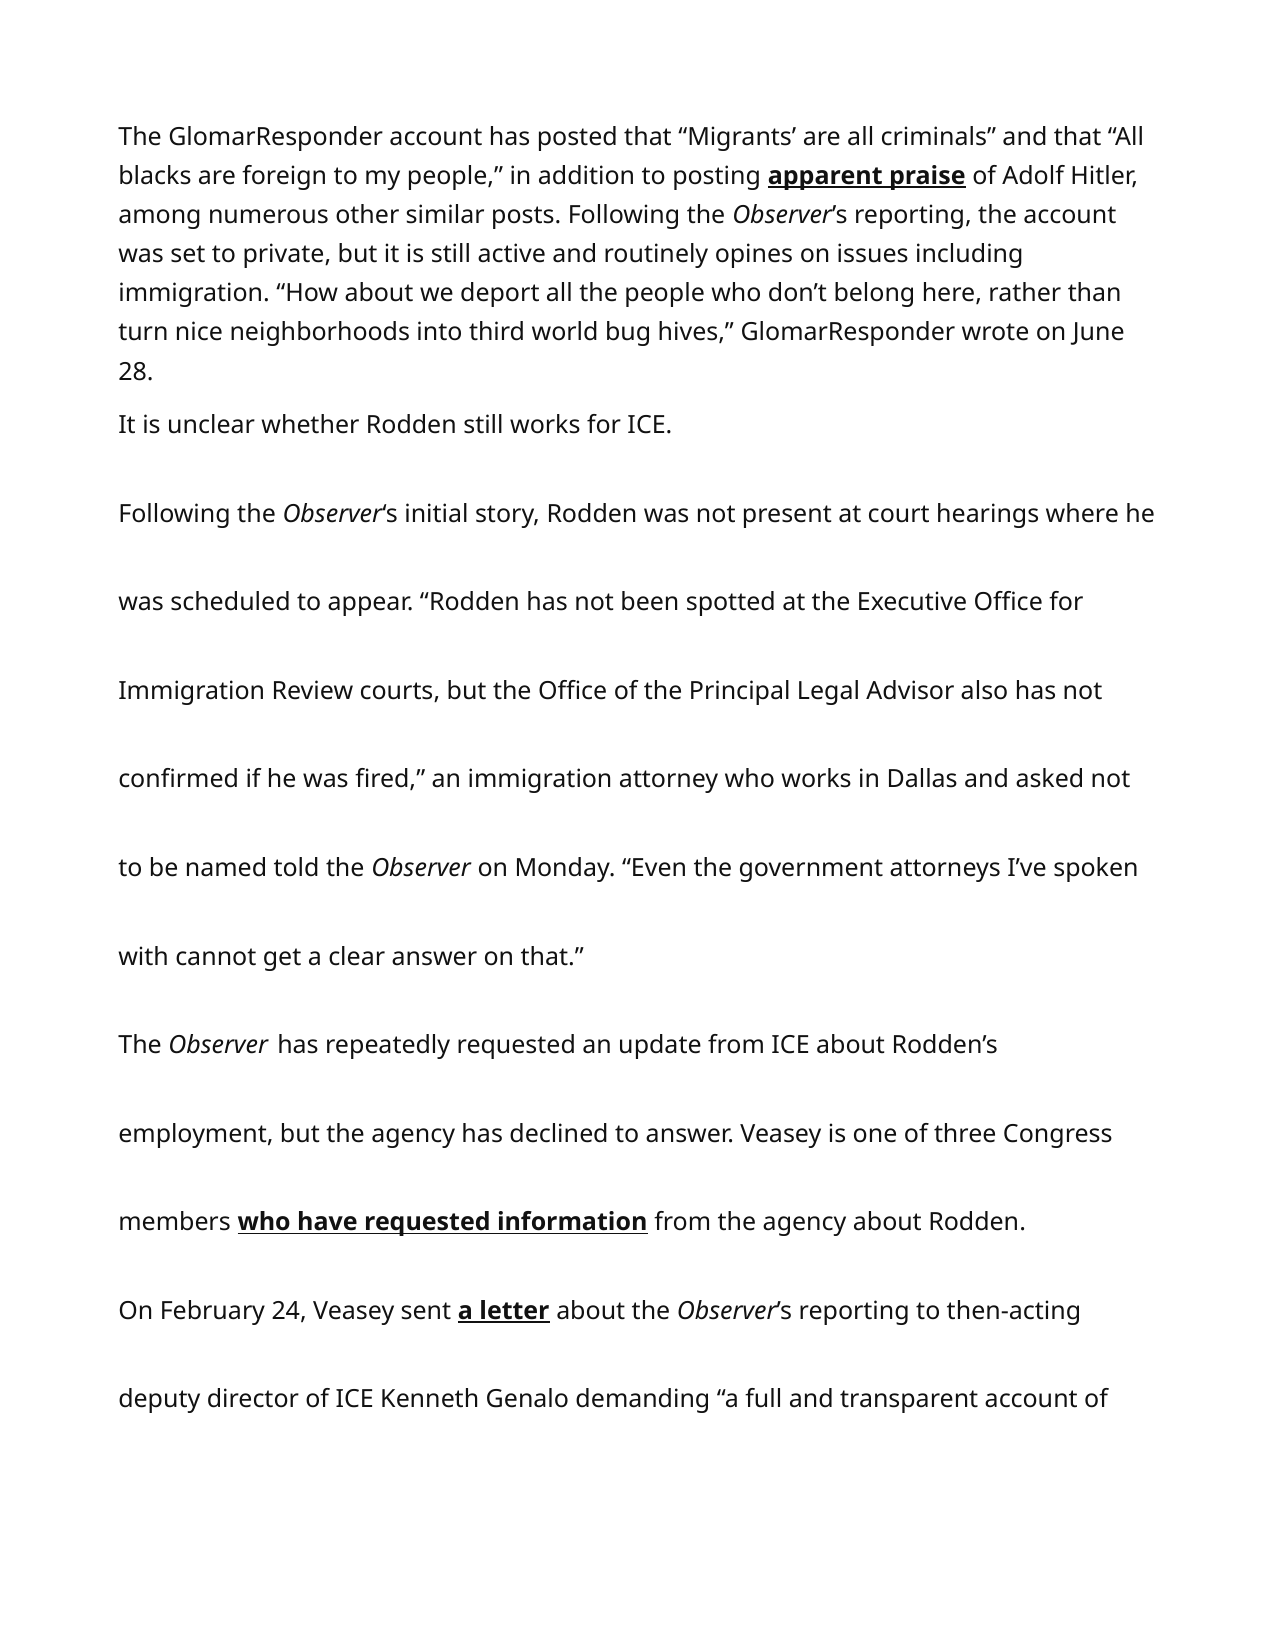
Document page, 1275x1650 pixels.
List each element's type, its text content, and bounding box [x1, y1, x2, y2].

text The Observer has repeatedly requested an update from ICE about Rodden’s employment, but the agency has declined to answer. Veasey is one of three Congress members who have requested information from the agency about Rodden. [118, 1027, 1157, 1238]
text Following the Observer‘s initial story, Rodden was not present at court hearings where he was scheduled to appear. “Rodden has not been spotted at the Executive Office for Immigration Review courts, but the Office of the Principal Legal Advisor also has not confirmed if he was fired,” an immigration attorney who works in Dallas and asked not to be named told the Observer on Monday. “Even the government attorneys I’ve spoken with cannot get a clear answer on that.” [118, 495, 1157, 972]
text The GlomarResponder account has posted that “Migrants’ are all criminals” and that “All blacks are foreign to my people,” in addition to posting apparent praise of Adolf Hitler, among numerous other similar posts. Following the Observer’s reporting, the account was set to private, but it is still active and routinely opines on issues including immigration. “How about we deport all the people who don’t belong here, rather than turn nice neighborhoods into third world bug hives,” GlomarResponder wrote on June 28. [118, 118, 1157, 387]
text It is unclear whether Rodden still works for ICE. [118, 407, 1157, 441]
text On February 24, Veasey sent a letter about the Observer’s reporting to then-acting deputy director of ICE Kenneth Genalo demanding “a full and transparent account of [118, 1292, 1157, 1415]
